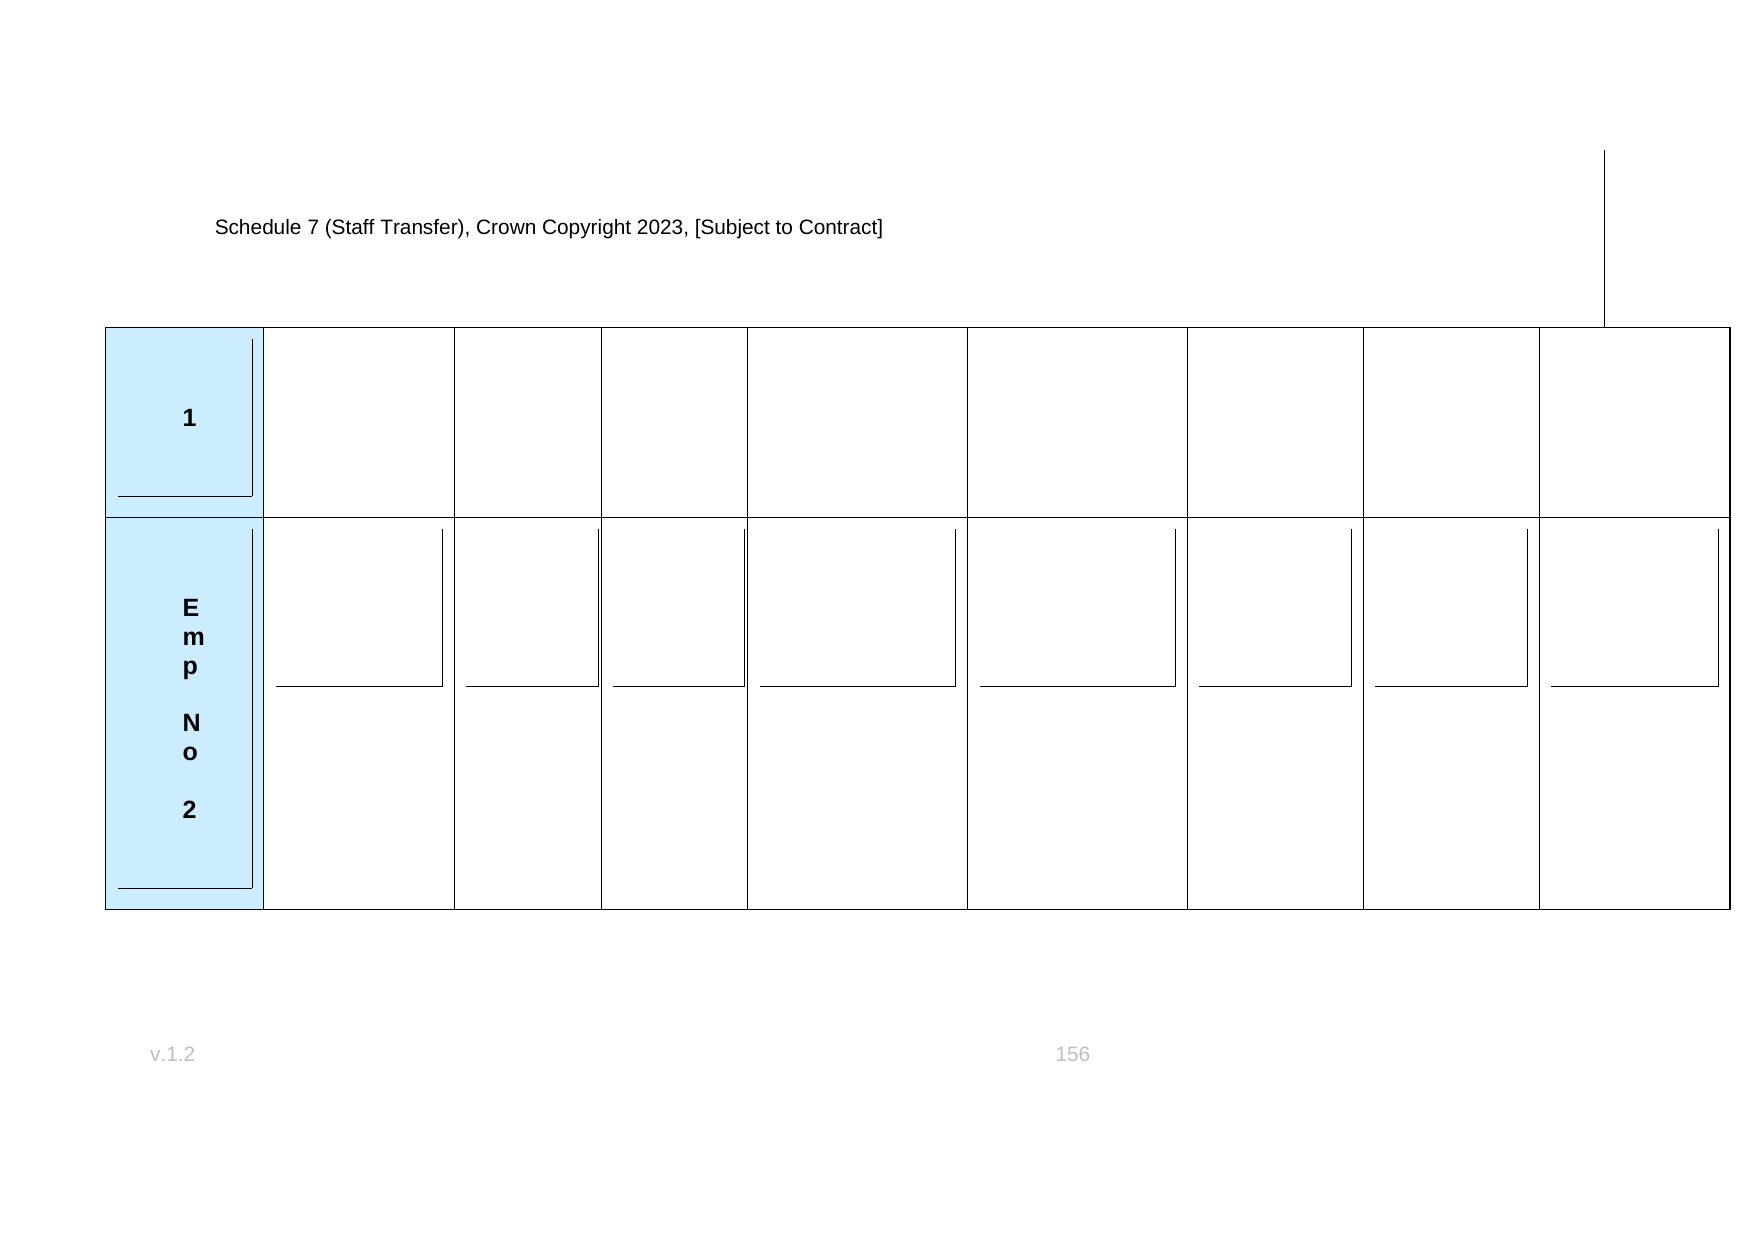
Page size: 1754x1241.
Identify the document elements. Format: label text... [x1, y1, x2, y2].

table_cell [264, 328, 454, 517]
table_cell [1540, 518, 1729, 909]
table_cell [748, 518, 967, 909]
table_cell [602, 328, 747, 517]
table_cell [1188, 328, 1363, 517]
table_cell [455, 328, 601, 517]
table_cell [1364, 328, 1539, 517]
table_cell [264, 518, 454, 909]
table_cell Emp No 2 [106, 518, 263, 909]
table_cell [602, 518, 747, 909]
table_cell [968, 328, 1187, 517]
table_cell [748, 328, 967, 517]
table_cell [1540, 328, 1729, 517]
table_cell [968, 518, 1187, 909]
table_cell [1188, 518, 1363, 909]
table_cell [455, 518, 601, 909]
table_cell 1 [106, 328, 263, 517]
table_cell [1364, 518, 1539, 909]
